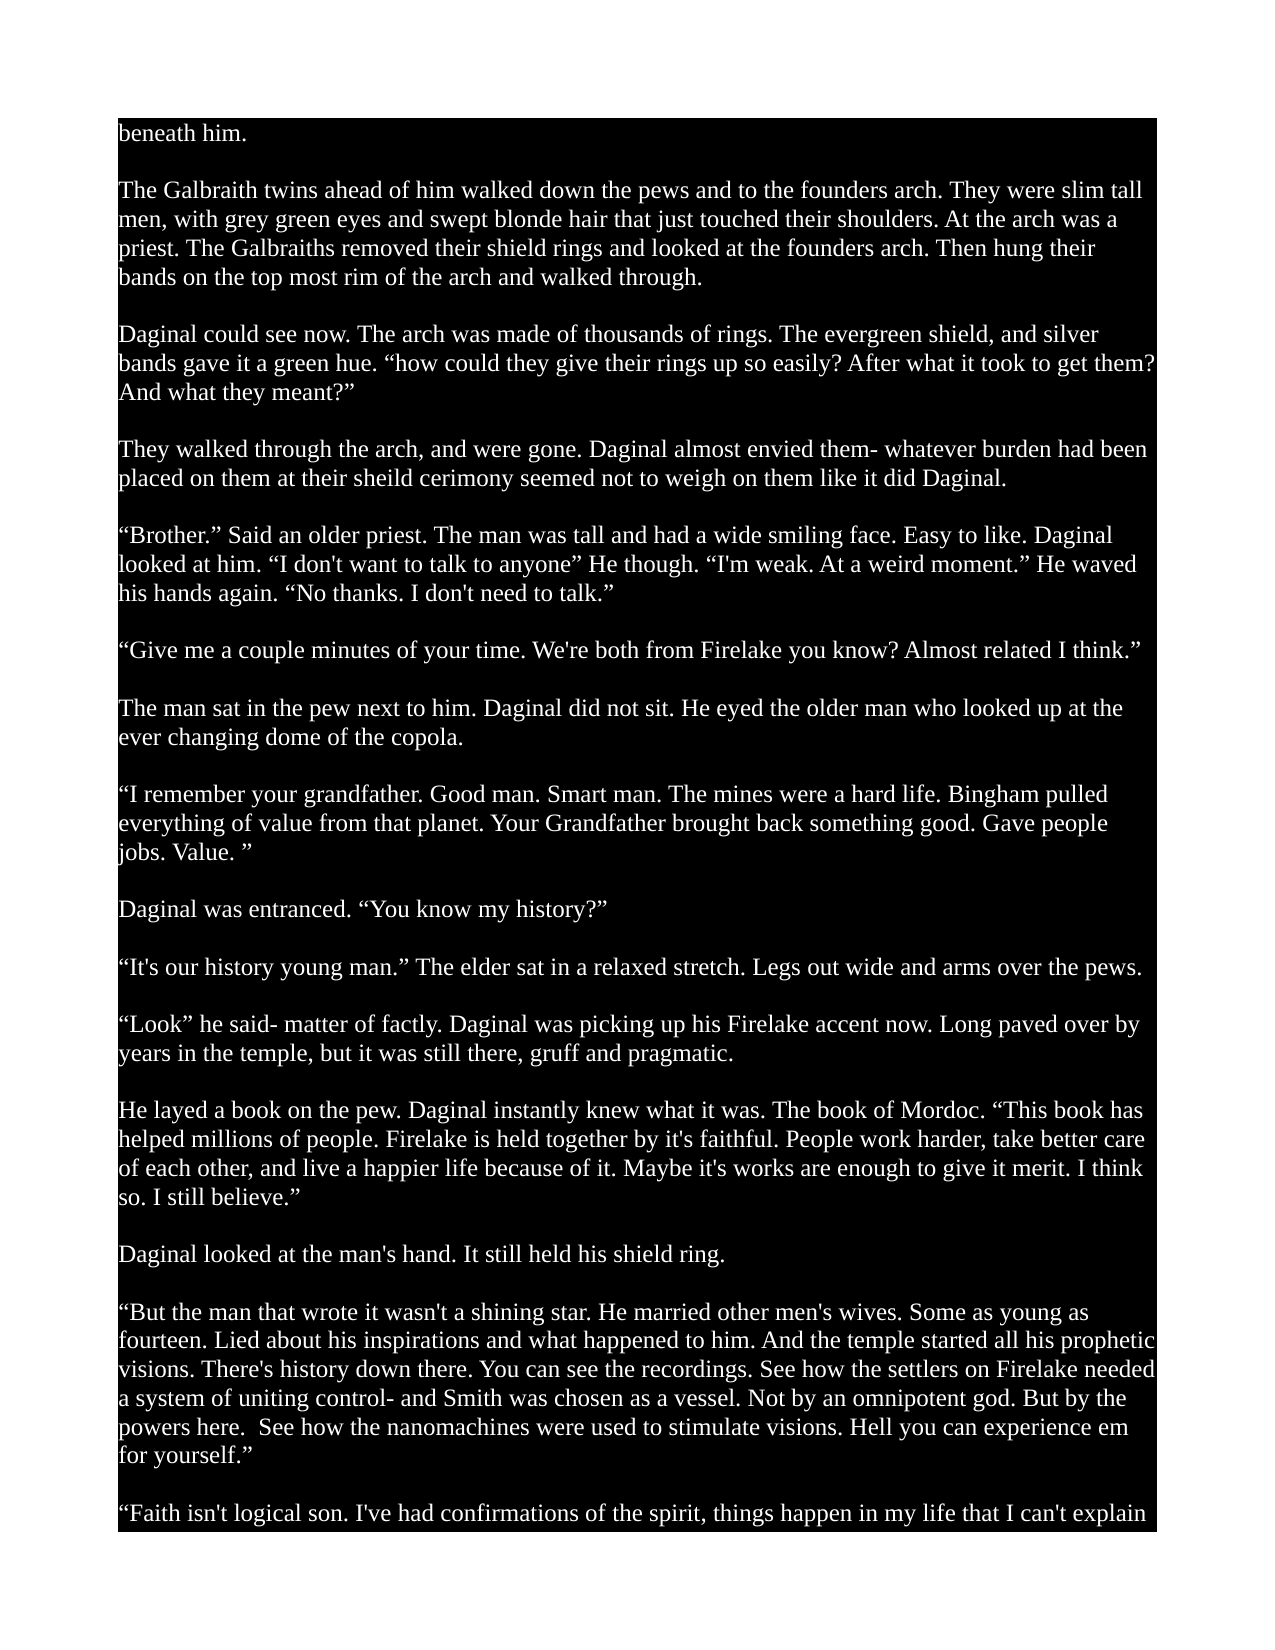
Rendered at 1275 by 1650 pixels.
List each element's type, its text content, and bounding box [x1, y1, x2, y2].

text “Faith isn't logical son. I've had confirmations of the spirit, things happen in my life that I can't explain [118, 1498, 1157, 1527]
text “It's our history young man.” The elder sat in a relaxed stretch. Legs out wide and arms over the pews. [118, 952, 1157, 981]
text “But the man that wrote it wasn't a shining star. He married other men's wives. Some as young as fourteen. Lied about his inspirations and what happened to him. And the temple started all his prophetic visions. There's history down there. You can see the recordings. See how the settlers on Firelake needed a system of uniting control- and Smith was chosen as a vessel. Not by an omnipotent god. But by the powers here. See how the nanomachines were used to stimulate visions. Hell you can experience em for yourself.” [118, 1297, 1157, 1469]
text He layed a book on the pew. Daginal instantly knew what it was. The book of Mordoc. “This book has helped millions of people. Firelake is held together by it's faithful. People work harder, take better care of each other, and live a happier life because of it. Maybe it's works are enough to give it merit. I think so. I still believe.” [118, 1096, 1157, 1211]
text “Brother.” Said an older priest. The man was tall and had a wide smiling face. Easy to like. Daginal looked at him. “I don't want to talk to anyone” He though. “I'm weak. At a weird moment.” He waved his hands again. “No thanks. I don't need to talk.” “Give me a couple minutes of your time. We're both from Firelake you know? Almost related I think.” The man sat in the pew next to him. Daginal did not sit. He eyed the older man who looked up at the ever changing dome of the copola. [118, 521, 1157, 751]
text beneath him. The Galbraith twins ahead of him walked down the pews and to the founders arch. They were slim tall men, with grey green eyes and swept blonde hair that just touched their shoulders. At the arch was a priest. The Galbraiths removed their shield rings and looked at the founders arch. Then hung their bands on the top most rim of the arch and walked through. Daginal could see now. The arch was made of thousands of rings. The evergreen shield, and silver bands gave it a green hue. “how could they give their rings up so easily? After what it took to get them? And what they meant?” [118, 118, 1157, 406]
text “Look” he said- matter of factly. Daginal was picking up his Firelake accent now. Long paved over by years in the temple, but it was still there, gruff and pragmatic. [118, 1009, 1157, 1067]
text Daginal looked at the man's hand. It still held his shield ring. [118, 1239, 1157, 1268]
text They walked through the arch, and were gone. Daginal almost envied them- whatever burden had been placed on them at their sheild cerimony seemed not to weigh on them like it did Daginal. [118, 434, 1157, 492]
text “I remember your grandfather. Good man. Smart man. The mines were a hard life. Bingham pulled everything of value from that planet. Your Grandfather brought back something good. Gave people jobs. Value. ” Daginal was entranced. “You know my history?” [118, 779, 1157, 923]
